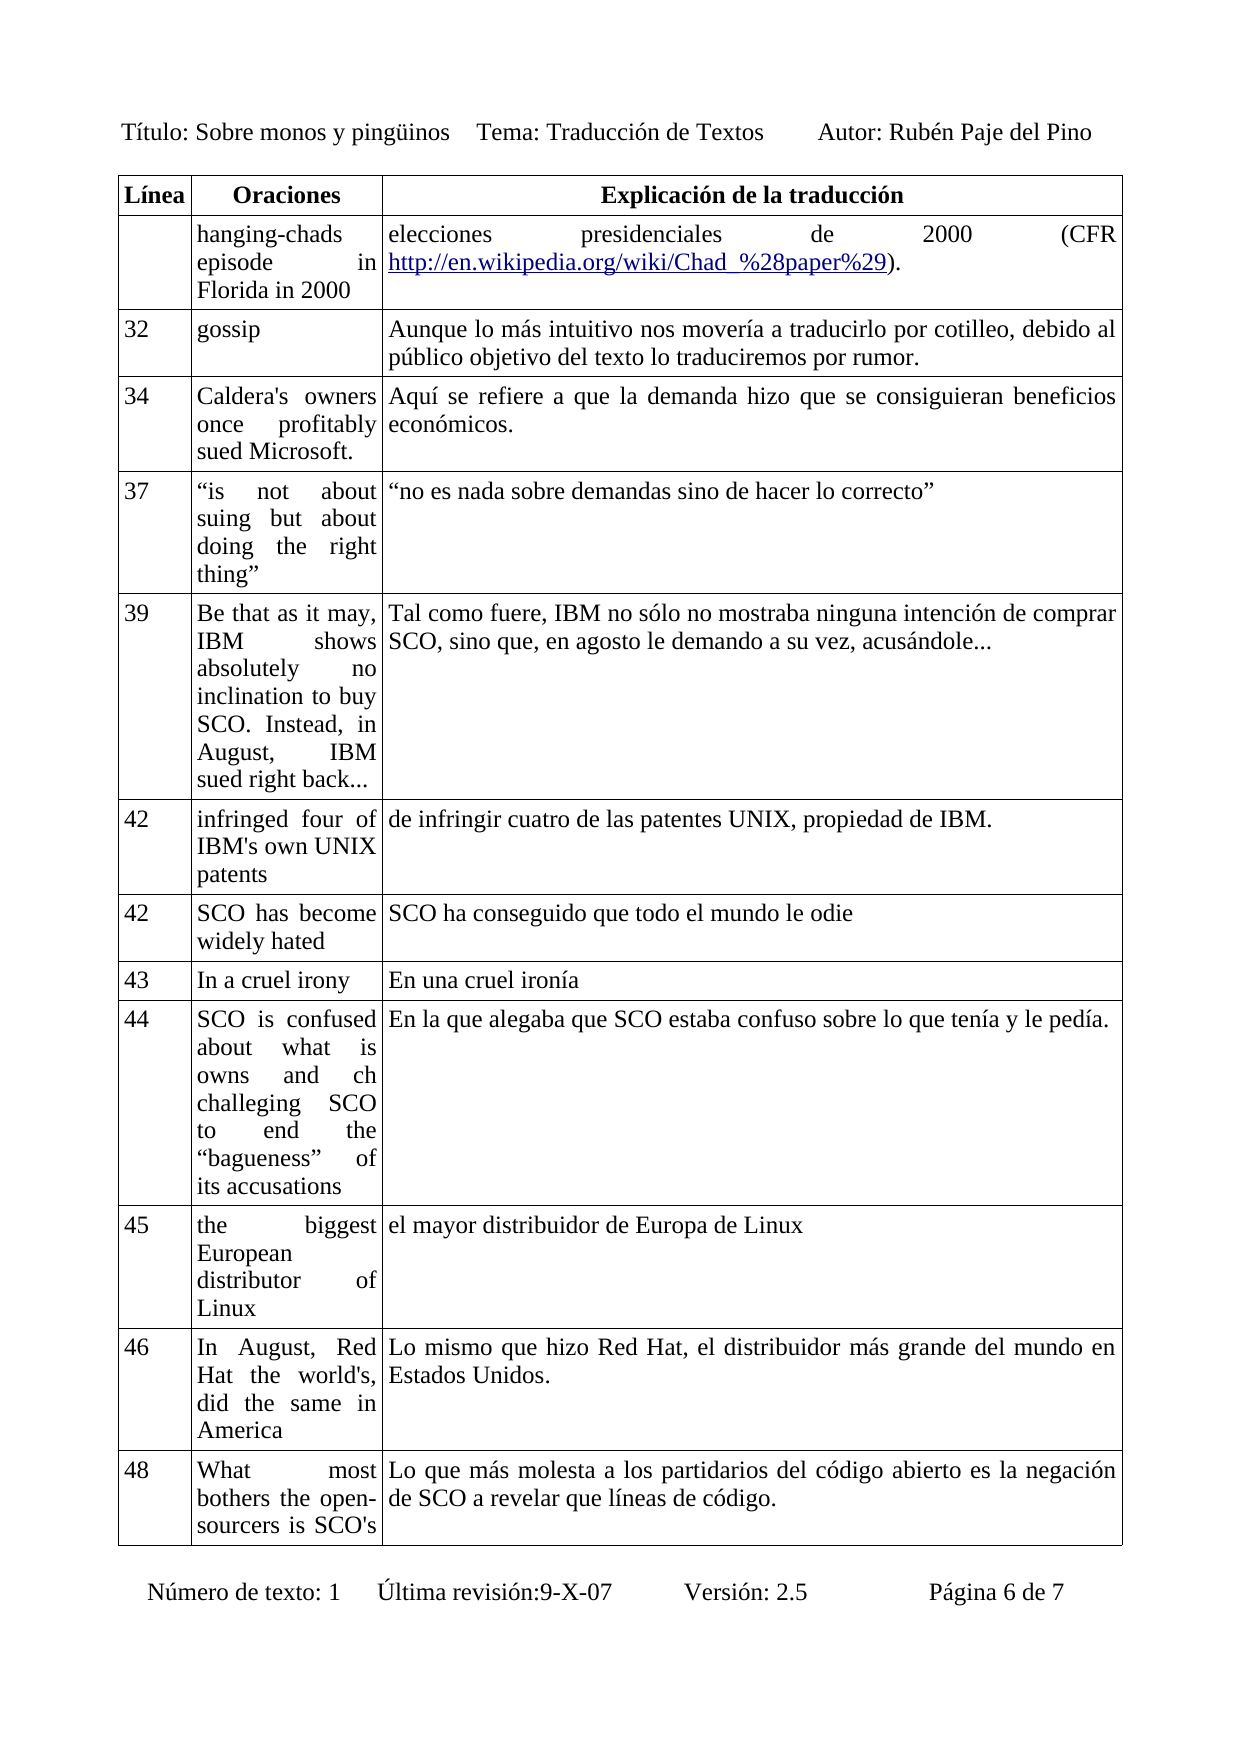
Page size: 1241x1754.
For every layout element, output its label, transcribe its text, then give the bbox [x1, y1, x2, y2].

table_cell Aunque lo más intuitivo nos movería a traducirlo por cotilleo, debido al público objetivo del texto lo traduciremos por rumor. [383, 310, 1122, 376]
table_cell hanging-chads episode in Florida in 2000 [192, 216, 382, 309]
table_cell “is not about suing but about doing the right thing” [192, 472, 382, 593]
table_header Oraciones [192, 176, 382, 214]
table_cell SCO is confused about what is owns and ch challeging SCO to end the “bagueness” of its accusations [192, 1001, 382, 1205]
table_cell elecciones presidenciales de 2000 (CFR http://en.wikipedia.org/wiki/Chad_%28paper%29). [383, 216, 1122, 309]
table_cell What most bothers the open-sourcers is SCO's [192, 1451, 382, 1545]
table_cell In a cruel irony [192, 962, 382, 1000]
table_cell Lo que más molesta a los partidarios del código abierto es la negación de SCO a revelar que líneas de código. [383, 1451, 1122, 1545]
table_cell gossip [192, 310, 382, 376]
table_cell the biggest European distributor of Linux [192, 1206, 382, 1328]
table_cell “no es nada sobre demandas sino de hacer lo correcto” [383, 472, 1122, 593]
table_cell 34 [119, 377, 191, 471]
table_cell infringed four of IBM's own UNIX patents [192, 800, 382, 893]
table_cell En una cruel ironía [383, 962, 1122, 1000]
table_cell 46 [119, 1329, 191, 1450]
table_cell Caldera's owners once profitably sued Microsoft. [192, 377, 382, 471]
table_header Explicación de la traducción [383, 176, 1122, 214]
table_cell Tal como fuere, IBM no sólo no mostraba ninguna intención de comprar SCO, sino que, en agosto le demando a su vez, acusándole... [383, 594, 1122, 799]
table_cell 48 [119, 1451, 191, 1545]
table_cell Lo mismo que hizo Red Hat, el distribuidor más grande del mundo en Estados Unidos. [383, 1329, 1122, 1450]
table_cell SCO ha conseguido que todo el mundo le odie [383, 895, 1122, 961]
table_cell In August, Red Hat the world's, did the same in America [192, 1329, 382, 1450]
table_cell SCO has become widely hated [192, 895, 382, 961]
table_header Línea [119, 176, 191, 214]
table_cell 43 [119, 962, 191, 1000]
table_cell el mayor distribuidor de Europa de Linux [383, 1206, 1122, 1328]
table_cell 42 [119, 895, 191, 961]
table_cell Be that as it may, IBM shows absolutely no inclination to buy SCO. Instead, in August, IBM sued right back... [192, 594, 382, 799]
table_cell [119, 216, 191, 309]
table_cell 32 [119, 310, 191, 376]
table_cell 42 [119, 800, 191, 893]
table_cell En la que alegaba que SCO estaba confuso sobre lo que tenía y le pedía. [383, 1001, 1122, 1205]
table_cell 37 [119, 472, 191, 593]
table_cell 45 [119, 1206, 191, 1328]
table_cell de infringir cuatro de las patentes UNIX, propiedad de IBM. [383, 800, 1122, 893]
table_cell 44 [119, 1001, 191, 1205]
table_cell Aquí se refiere a que la demanda hizo que se consiguieran beneficios económicos. [383, 377, 1122, 471]
table_cell 39 [119, 594, 191, 799]
